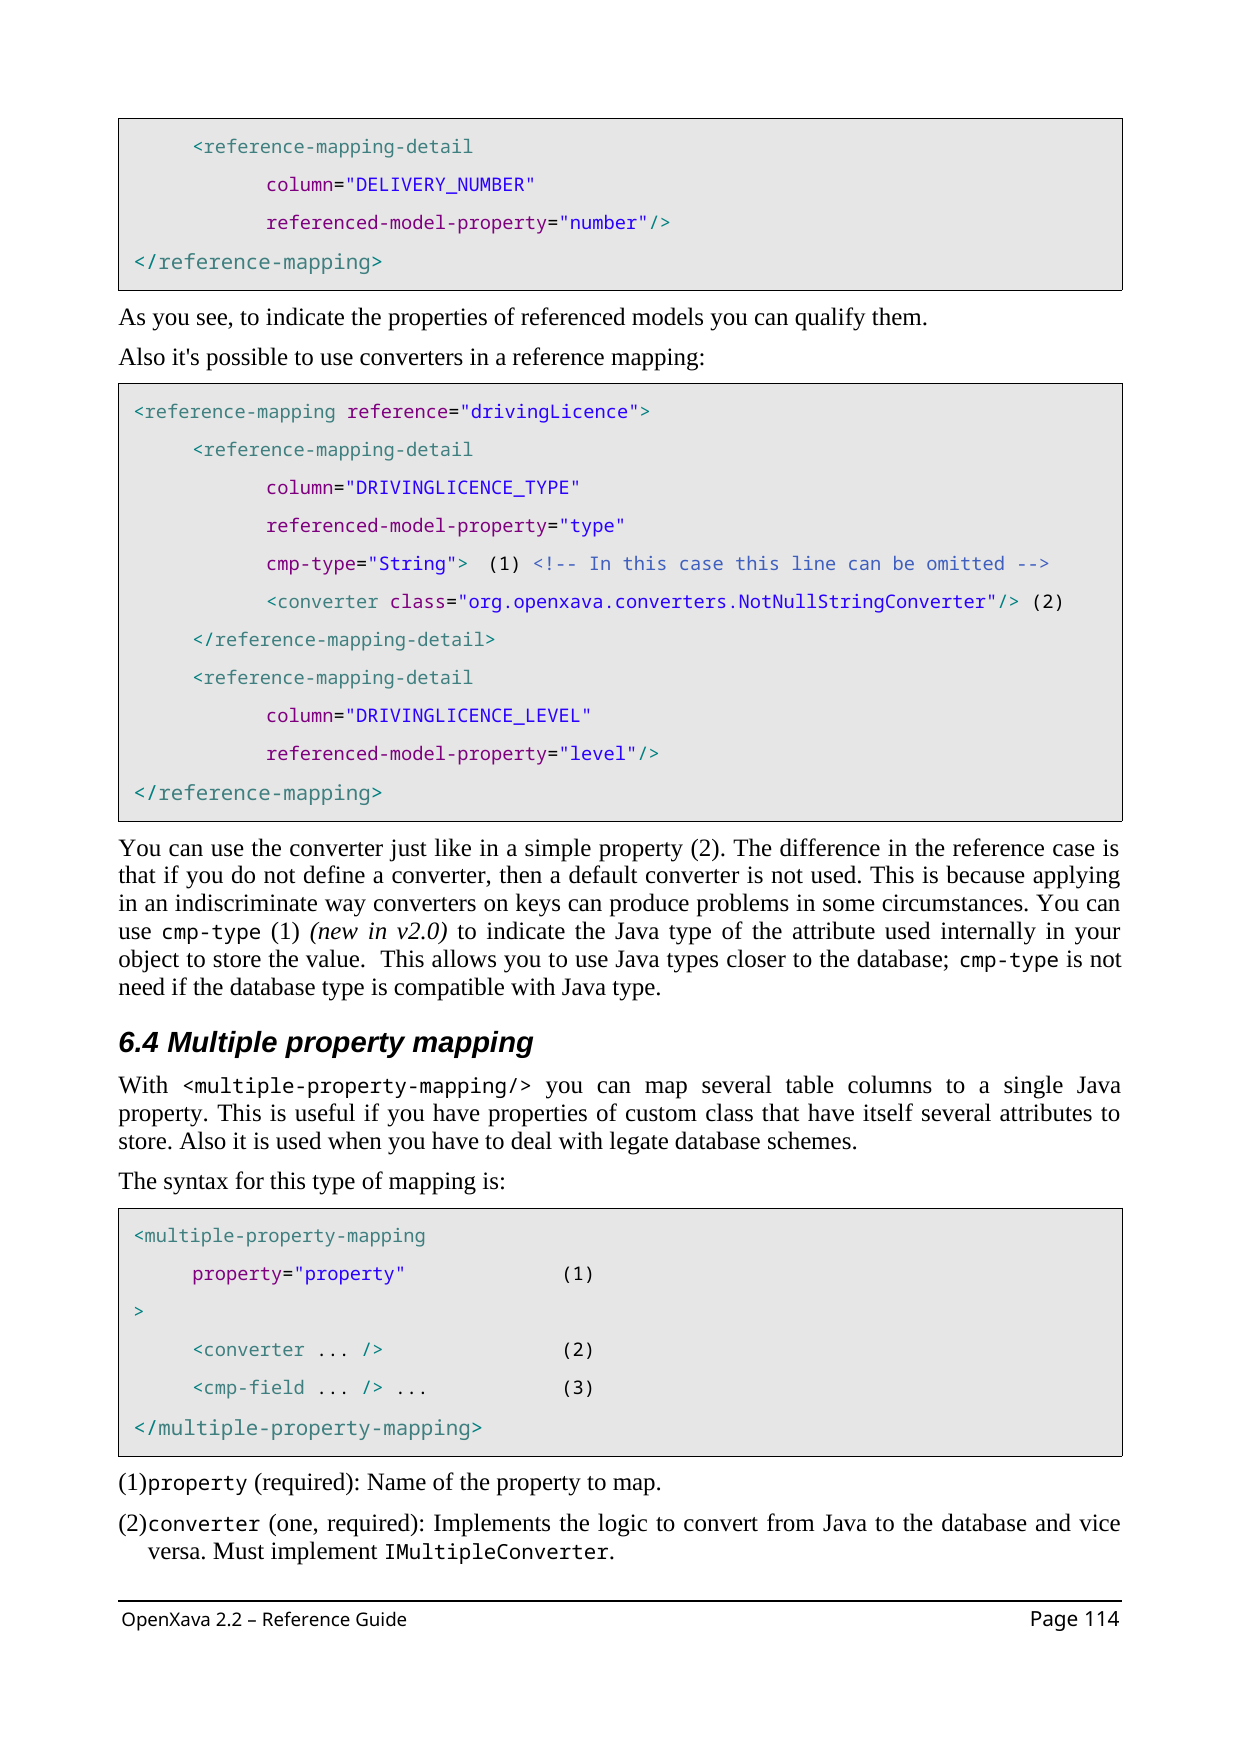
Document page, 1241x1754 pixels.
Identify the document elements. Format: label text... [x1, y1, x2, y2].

text referenced-model-property="level"/> [119, 725, 1122, 763]
subtitle Multiple property mapping [118, 1026, 1122, 1059]
text As you see, to indicate the properties of referenced models you can qualify them. [118, 303, 1122, 330]
text <converter class="org.openxava.converters.NotNullStringConverter"/> (2) [119, 573, 1122, 611]
text <converter ... /> (2) [119, 1322, 1122, 1360]
text <reference-mapping-detail [119, 421, 1122, 459]
text <reference-mapping reference="drivingLicence"> [119, 384, 1122, 421]
text With <multiple-property-mapping/> you can map several table columns to a single Java property. This is useful if you have properties of custom class that have itself several attributes to store. Also it is used when you have to deal with legate database schemes. [118, 1071, 1122, 1155]
text Also it's possible to use converters in a reference mapping: [118, 343, 1122, 371]
text > [119, 1284, 1122, 1322]
text column="DRIVINGLICENCE_LEVEL" [119, 687, 1122, 725]
text referenced-model-property="number"/> [119, 194, 1122, 232]
text <multiple-property-mapping [119, 1209, 1122, 1246]
text </multiple-property-mapping> [119, 1398, 1122, 1456]
text column="DRIVINGLICENCE_TYPE" [119, 459, 1122, 497]
text property="property" (1) [119, 1246, 1122, 1284]
text cmp-type="String"> (1) <!-- In this case this line can be omitted --> [119, 535, 1122, 573]
text <reference-mapping-detail [119, 119, 1122, 156]
text </reference-mapping> [119, 232, 1122, 290]
text The syntax for this type of mapping is: [118, 1167, 1122, 1195]
text <cmp-field ... /> ... (3) [119, 1360, 1122, 1398]
text </reference-mapping-detail> [119, 611, 1122, 649]
text referenced-model-property="type" [119, 497, 1122, 535]
text </reference-mapping> [119, 763, 1122, 821]
list property (required): Name of the property to map. [118, 1468, 1122, 1497]
text column="DELIVERY_NUMBER" [119, 156, 1122, 194]
text You can use the converter just like in a simple property (2). The difference in the reference case is that if you do not define a converter, then a default converter is not used. This is because applying in an indiscriminate way converters on keys can produce problems in some circumstances. You can use cmp-type (1) (new in v2.0) to indicate the Java type of the attribute used internally in your object to store the value. This allows you to use Java types closer to the database; cmp-type is not need if the database type is compatible with Java type. [118, 834, 1122, 1001]
text <reference-mapping-detail [119, 649, 1122, 687]
list converter (one, required): Implements the logic to convert from Java to the database and vice versa. Must implement IMultipleConverter. [118, 1509, 1122, 1566]
